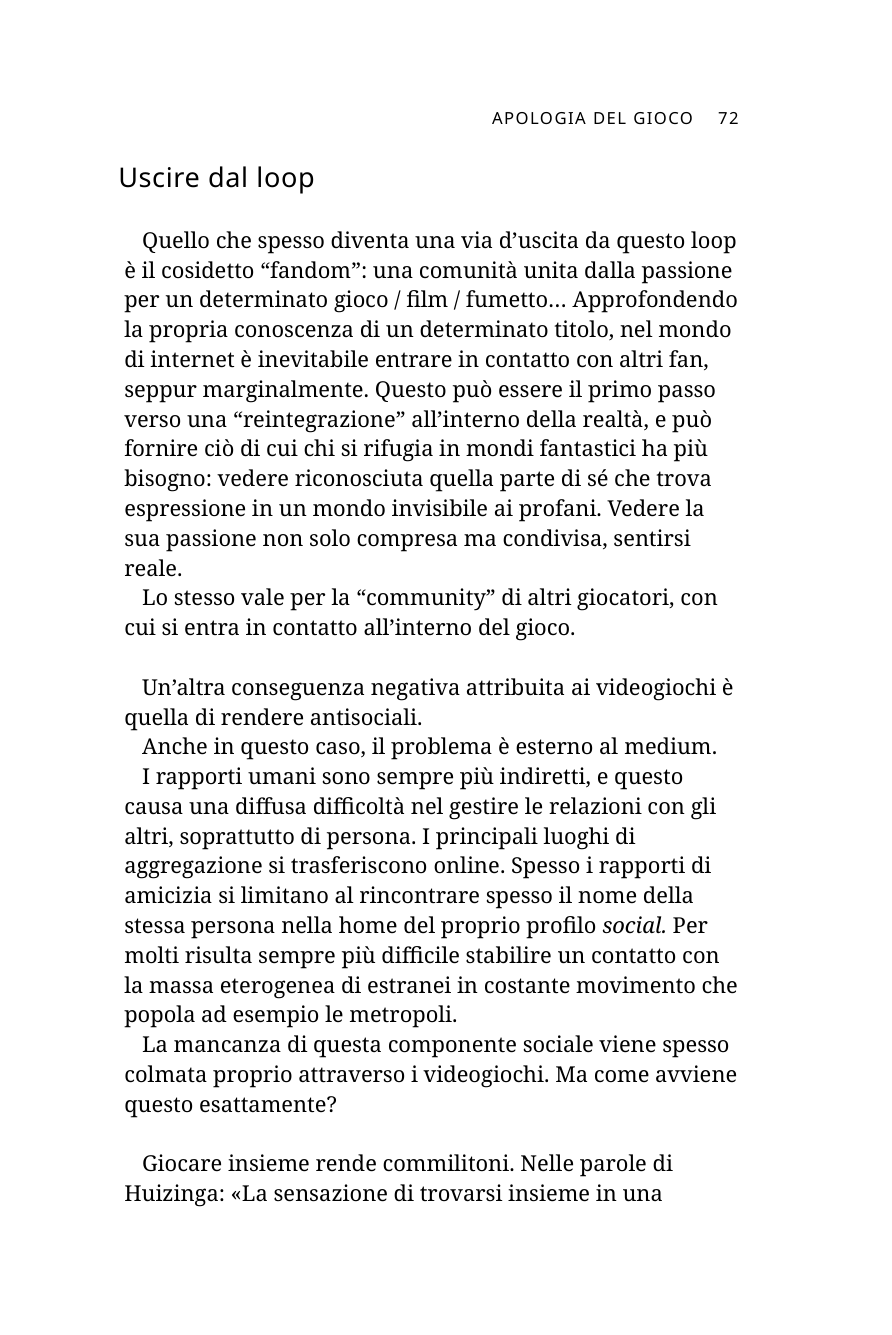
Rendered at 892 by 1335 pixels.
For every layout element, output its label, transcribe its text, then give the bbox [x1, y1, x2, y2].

text I rapporti umani sono sempre più indiretti, e questo causa una diffusa difficoltà nel gestire le relazioni con gli altri, soprattutto di persona. I principali luoghi di aggregazione si trasferiscono online. Spesso i rapporti di amicizia si limitano al rincontrare spesso il nome della stessa persona nella home del proprio profilo social. Per molti risulta sempre più difficile stabilire un contatto con la massa eterogenea di estranei in costante movimento che popola ad esempio le metropoli. [124, 761, 738, 1029]
text Giocare insieme rende commilitoni. Nelle parole di Huizinga: «La sensazione di trovarsi insieme in una [124, 1148, 738, 1208]
subtitle Uscire dal loop [118, 158, 738, 195]
text Lo stesso vale per la “community” di altri giocatori, con cui si entra in contatto all’interno del gioco. [124, 582, 738, 642]
text Quello che spesso diventa una via d’uscita da questo loop è il cosidetto “fandom”: una comunità unita dalla passione per un determinato gioco / film / fumetto… Approfondendo la propria conoscenza di un determinato titolo, nel mondo di internet è inevitabile entrare in contatto con altri fan, seppur marginalmente. Questo può essere il primo passo verso una “reintegrazione” all’interno della realtà, e può fornire ciò di cui chi si rifugia in mondi fantastici ha più bisogno: vedere riconosciuta quella parte di sé che trova espressione in un mondo invisibile ai profani. Vedere la sua passione non solo compresa ma condivisa, sentirsi reale. [124, 225, 738, 582]
text La mancanza di questa componente sociale viene spesso colmata proprio attraverso i videogiochi. Ma come avviene questo esattamente? [124, 1029, 738, 1118]
text Un’altra conseguenza negativa attribuita ai videogiochi è quella di rendere antisociali. [124, 672, 738, 731]
text Anche in questo caso, il problema è esterno al medium. [124, 731, 738, 761]
